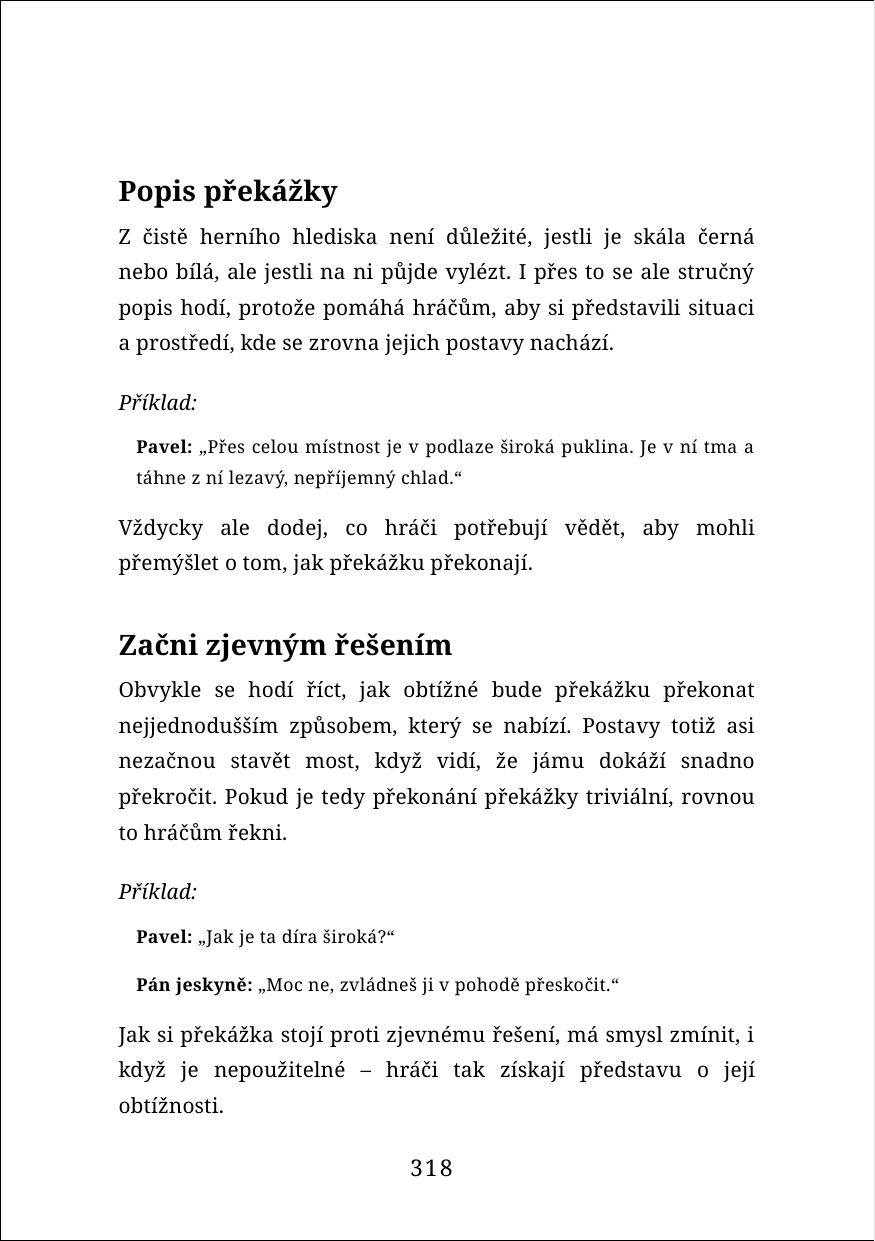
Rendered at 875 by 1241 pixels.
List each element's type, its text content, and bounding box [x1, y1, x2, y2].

text Pavel: „Přes celou místnost je v podlaze široká puklina. Je v ní tma a táhne z ní lezavý, nepříjemný chlad.“ [136, 435, 756, 489]
text Z čistě herního hlediska není důležité, jestli je skála černá nebo bílá, ale jestli na ni půjde vylézt. I přes to se ale stručný popis hodí, protože pomáhá hráčům, aby si představili situaci a prostředí, kde se zrovna jejich postavy nachází. [118, 222, 756, 357]
text Jak si překážka stojí proti zjevnému řešení, má smysl zmínit, i když je nepoužitelné – hráči tak získají představu o její obtížnosti. [118, 1020, 756, 1119]
subtitle Popis překážky [118, 172, 756, 210]
text Obvykle se hodí říct, jak obtížné bude překážku překonat nejjednodušším způsobem, který se nabízí. Postavy totiž asi nezačnou stavět most, když vidí, že jámu dokáží snadno překročit. Pokud je tedy překonání překážky triviální, rovnou to hráčům řekni. [118, 676, 756, 846]
subtitle Začni zjevným řešením [118, 625, 756, 664]
text Příklad: [118, 388, 756, 416]
text Vždycky ale dodej, co hráči potřebují vědět, aby mohli přemýšlet o tom, jak překážku překonají. [118, 513, 756, 577]
text Pán jeskyně: „Moc ne, zvládneš ji v pohodě přeskočit.“ [136, 972, 756, 996]
text Pavel: „Jak je ta díra široká?“ [136, 924, 756, 948]
text Příklad: [118, 877, 756, 905]
